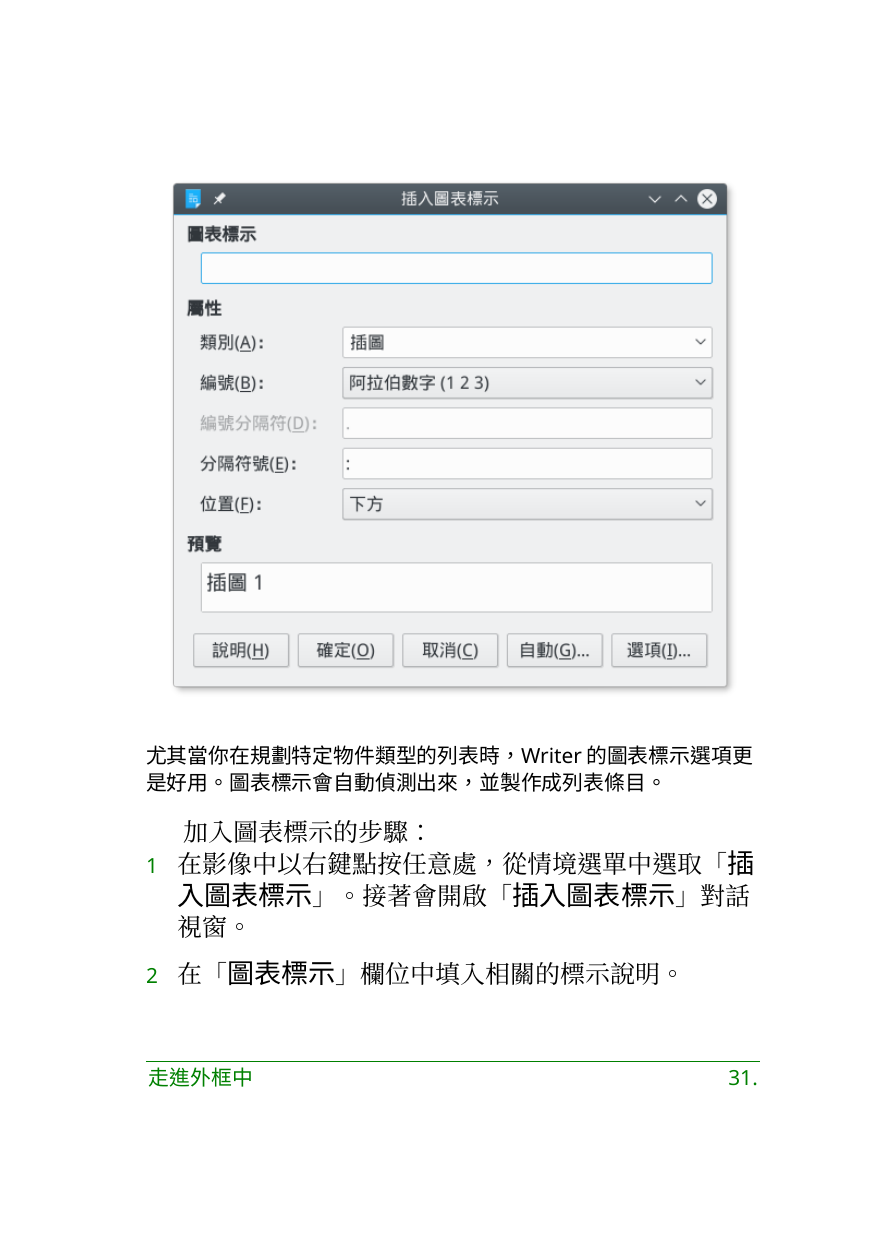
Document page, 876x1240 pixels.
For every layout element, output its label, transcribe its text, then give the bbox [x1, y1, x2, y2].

list 在影像中以右鍵點按任意處，從情境選單中選取「插入圖表標示」。接著會開啟「插入圖表標示」對話視窗。 [146, 849, 760, 942]
picture [166, 177, 741, 701]
list 在「圖表標示」欄位中填入相關的標示說明。 [146, 958, 760, 989]
table_cell 尤其當你在規劃特定物件類型的列表時，Writer的圖表標示選項更是好用。圖表標示會自動偵測出來，並製作成列表條目。 [146, 734, 760, 796]
text 加入圖表標示的步驟： [146, 811, 760, 849]
table_header [146, 146, 760, 733]
